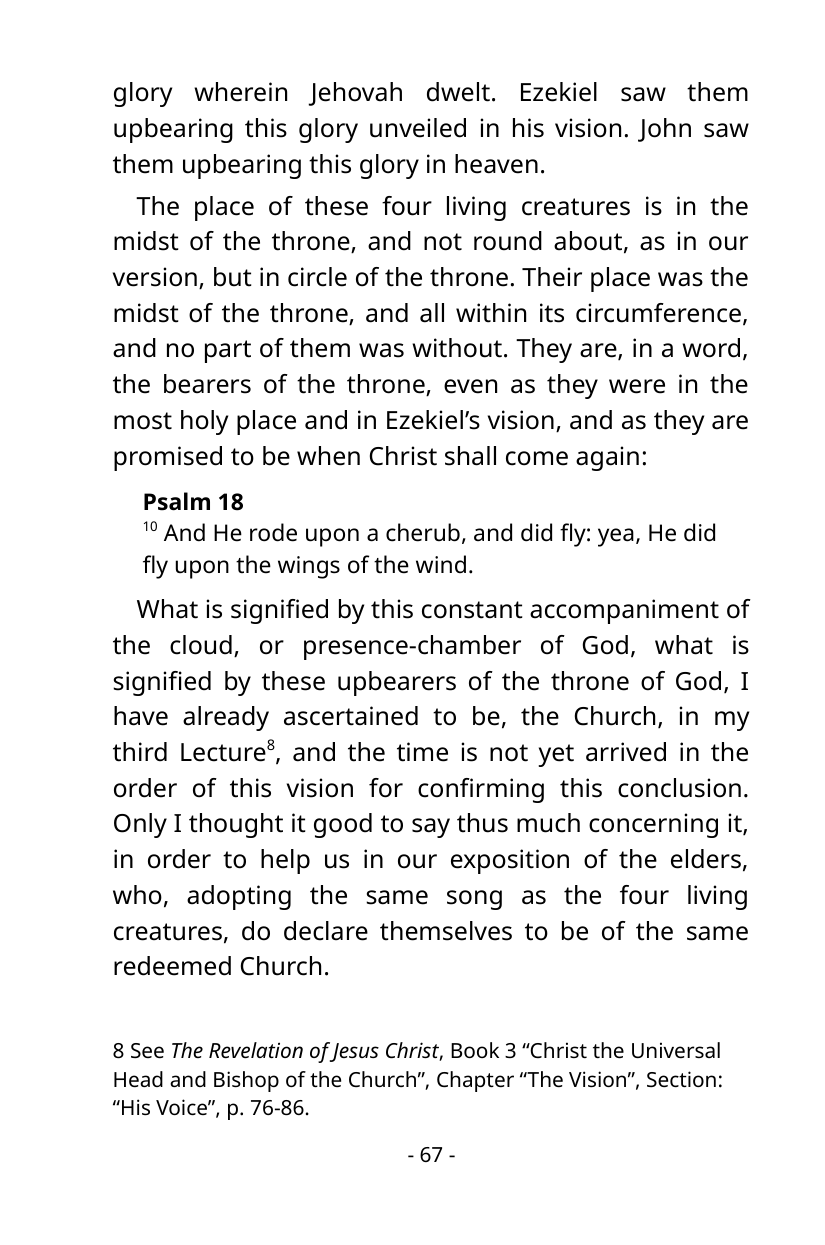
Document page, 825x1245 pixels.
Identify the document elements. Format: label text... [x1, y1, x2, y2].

text glory wherein Jehovah dwelt. Ezekiel saw them upbearing this glory unveiled in his vision. John saw them upbearing this glory in heaven. [112, 75, 750, 181]
text Psalm 18 [142, 486, 750, 517]
text The place of these four living creatures is in the midst of the throne, and not round about, as in our version, but in circle of the throne. Their place was the midst of the throne, and all within its circumference, and no part of them was without. They are, in a word, the bearers of the throne, even as they were in the most holy place and in Ezekiel’s vision, and as they are promised to be when Christ shall come again: [112, 188, 750, 472]
text 10 And He rode upon a cherub, and did fly: yea, He did fly upon the wings of the wind. [142, 517, 720, 580]
text See The Revelation of Jesus Christ, Book 3 “Christ the Universal Head and Bishop of the Church”, Chapter “The Vision”, Section: “His Voice”, p. 76-86. [112, 1037, 750, 1122]
text What is signified by this constant accompaniment of the cloud, or presence-chamber of God, what is signified by these upbearers of the throne of God, I have already ascertained to be, the Church, in my third Lecture, and the time is not yet arrived in the order of this vision for confirming this conclusion. Only I thought it good to say thus much concerning it, in order to help us in our exposition of the elders, who, adopting the same song as the four living creatures, do declare themselves to be of the same redeemed Church. [112, 592, 750, 983]
